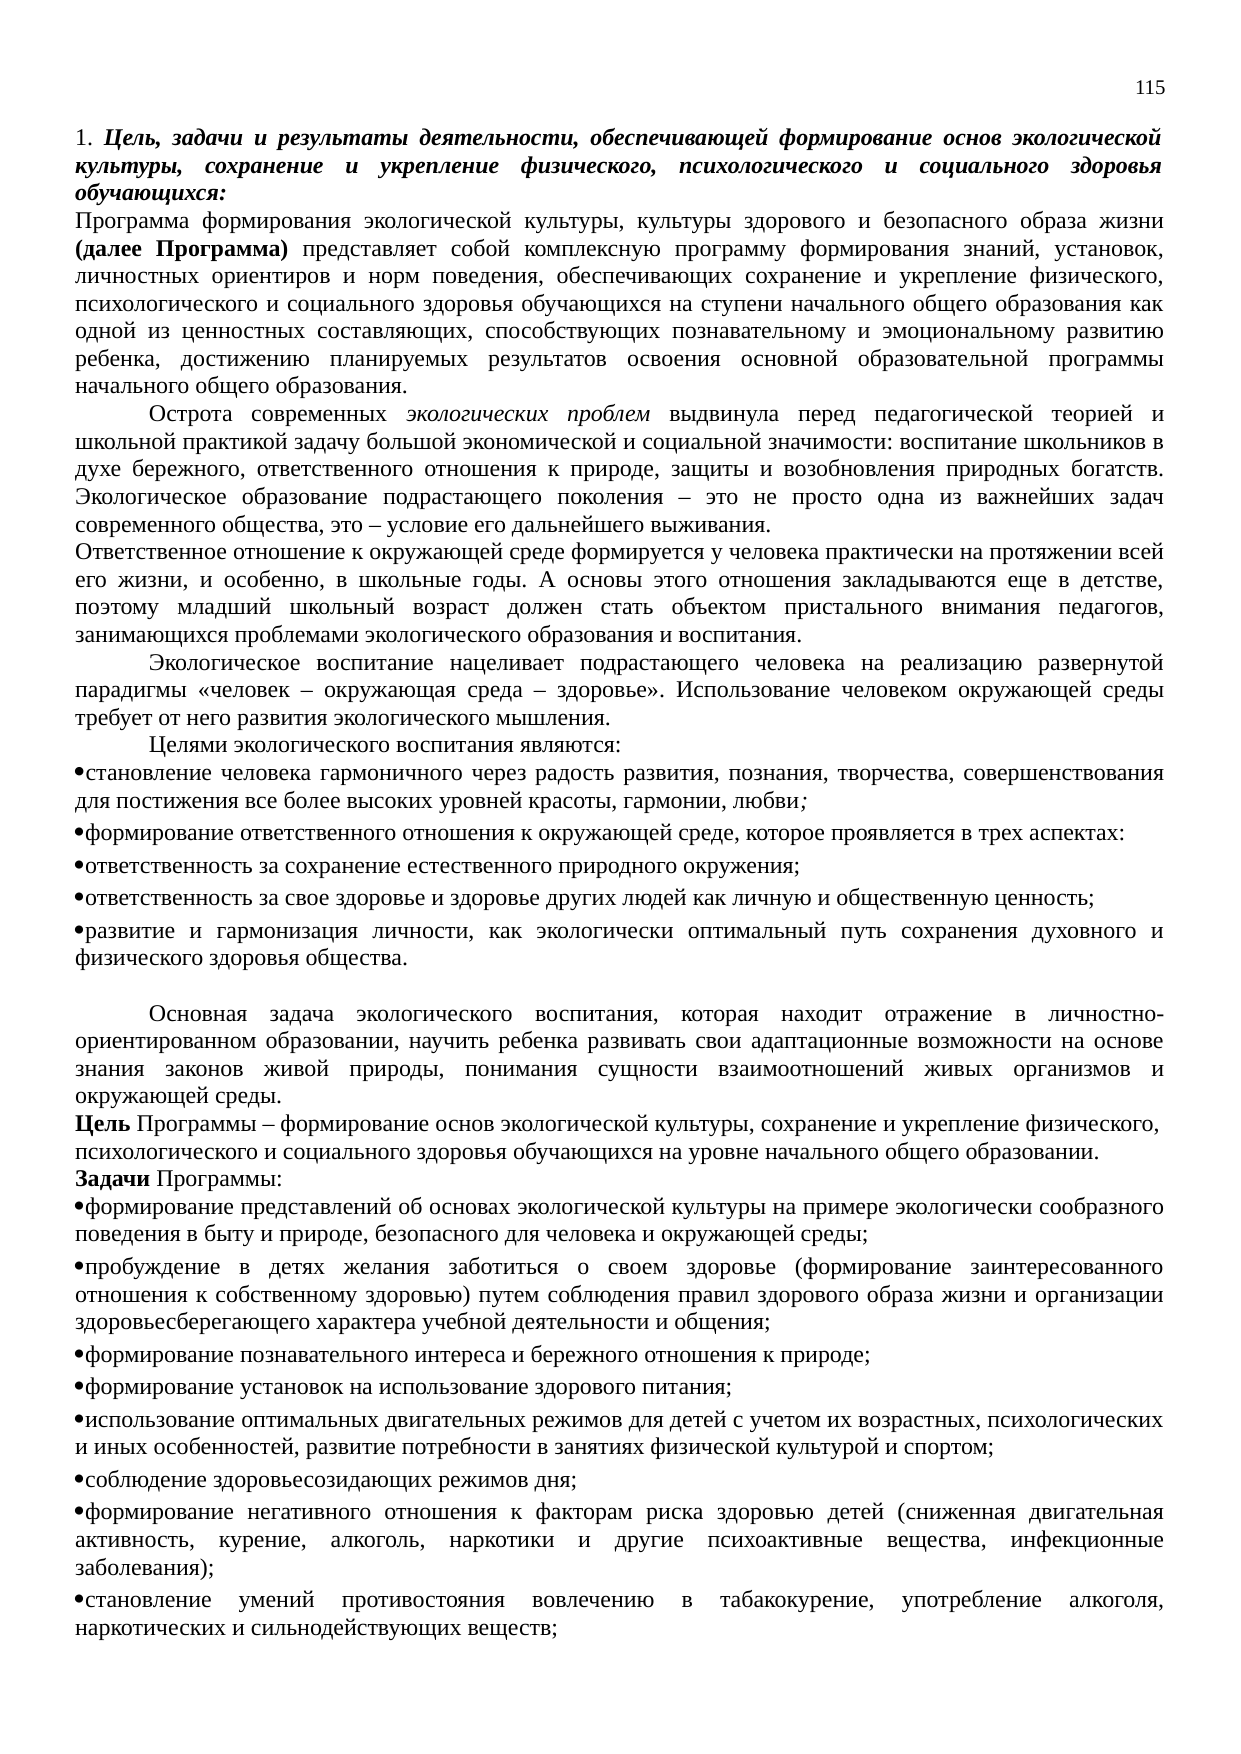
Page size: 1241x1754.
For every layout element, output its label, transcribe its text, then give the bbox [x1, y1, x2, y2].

list использование оптимальных двигательных режимов для детей с учетом их возрастных, психологических и иных особенностей, развитие потребности в занятиях физической культурой и спортом; [75, 1405, 1165, 1460]
list пробуждение в детях желания заботиться о своем здоровье (формирование заинтересованного отношения к собственному здоровью) путем соблюдения правил здорового образа жизни и организации здоровьесберегающего характера учебной деятельности и общения; [75, 1252, 1165, 1335]
text Задачи Программы: [75, 1164, 1165, 1192]
text 1. Цель, задачи и результаты деятельности, обеспечивающей формирование основ экологической культуры, сохранение и укрепление физического, психологического и социального здоровья обучающихся: [75, 123, 1165, 206]
text Цель Программы – формирование основ экологической культуры, сохранение и укрепление физического, психологического и социального здоровья обучающихся на уровне начального общего образовании. [75, 1109, 1165, 1164]
list соблюдение здоровьесозидающих режимов дня; [75, 1465, 1165, 1492]
list становление человека гармоничного через радость развития, познания, творчества, совершенствования для постижения все более высоких уровней красоты, гармонии, любви; [75, 758, 1165, 813]
text Целями экологического воспитания являются: [75, 730, 1165, 758]
list ответственность за свое здоровье и здоровье других людей как личную и общественную ценность; [75, 883, 1165, 911]
list формирование негативного отношения к факторам риска здоровью детей (сниженная двигательная активность, курение, алкоголь, наркотики и другие психоактивные вещества, инфекционные заболевания); [75, 1497, 1165, 1580]
text Острота современных экологических проблем выдвинула перед педагогической теорией и школьной практикой задачу большой экономической и социальной значимости: воспитание школьников в духе бережного, ответственного отношения к природе, защиты и возобновления природных богатств. Экологическое образование подрастающего поколения – это не просто одна из важнейших задач современного общества, это – условие его дальнейшего выживания. [75, 399, 1165, 537]
list формирование познавательного интереса и бережного отношения к природе; [75, 1340, 1165, 1367]
list формирование ответственного отношения к окружающей среде, которое проявляется в трех аспектах: [75, 818, 1165, 846]
list становление умений противостояния вовлечению в табакокурение, употребление алкоголя, наркотических и сильнодействующих веществ; [75, 1585, 1165, 1640]
list ответственность за сохранение естественного природного окружения; [75, 851, 1165, 878]
text Экологическое воспитание нацеливает подрастающего человека на реализацию развернутой парадигмы «человек – окружающая среда – здоровье». Использование человеком окружающей среды требует от него развития экологического мышления. [75, 648, 1165, 730]
text Программа формирования экологической культуры, культуры здорового и безопасного образа жизни (далее Программа) представляет собой комплексную программу формирования знаний, установок, личностных ориентиров и норм поведения, обеспечивающих сохранение и укрепление физического, психологического и социального здоровья обучающихся на ступени начального общего образования как одной из ценностных составляющих, способствующих познавательному и эмоциональному развитию ребенка, достижению планируемых результатов освоения основной образовательной программы начального общего образования. [75, 206, 1165, 399]
text Основная задача экологического воспитания, которая находит отражение в личностно-ориентированном образовании, научить ребенка развивать свои адаптационные возможности на основе знания законов живой природы, понимания сущности взаимоотношений живых организмов и окружающей среды. [75, 999, 1165, 1109]
list формирование представлений об основах экологической культуры на примере экологически сообразного поведения в быту и природе, безопасного для человека и окружающей среды; [75, 1192, 1165, 1247]
list формирование установок на использование здорового питания; [75, 1372, 1165, 1400]
text Ответственное отношение к окружающей среде формируется у человека практически на протяжении всей его жизни, и особенно, в школьные годы. А основы этого отношения закладываются еще в детстве, поэтому младший школьный возраст должен стать объектом пристального внимания педагогов, занимающихся проблемами экологического образования и воспитания. [75, 537, 1165, 648]
list развитие и гармонизация личности, как экологически оптимальный путь сохранения духовного и физического здоровья общества. [75, 916, 1165, 971]
